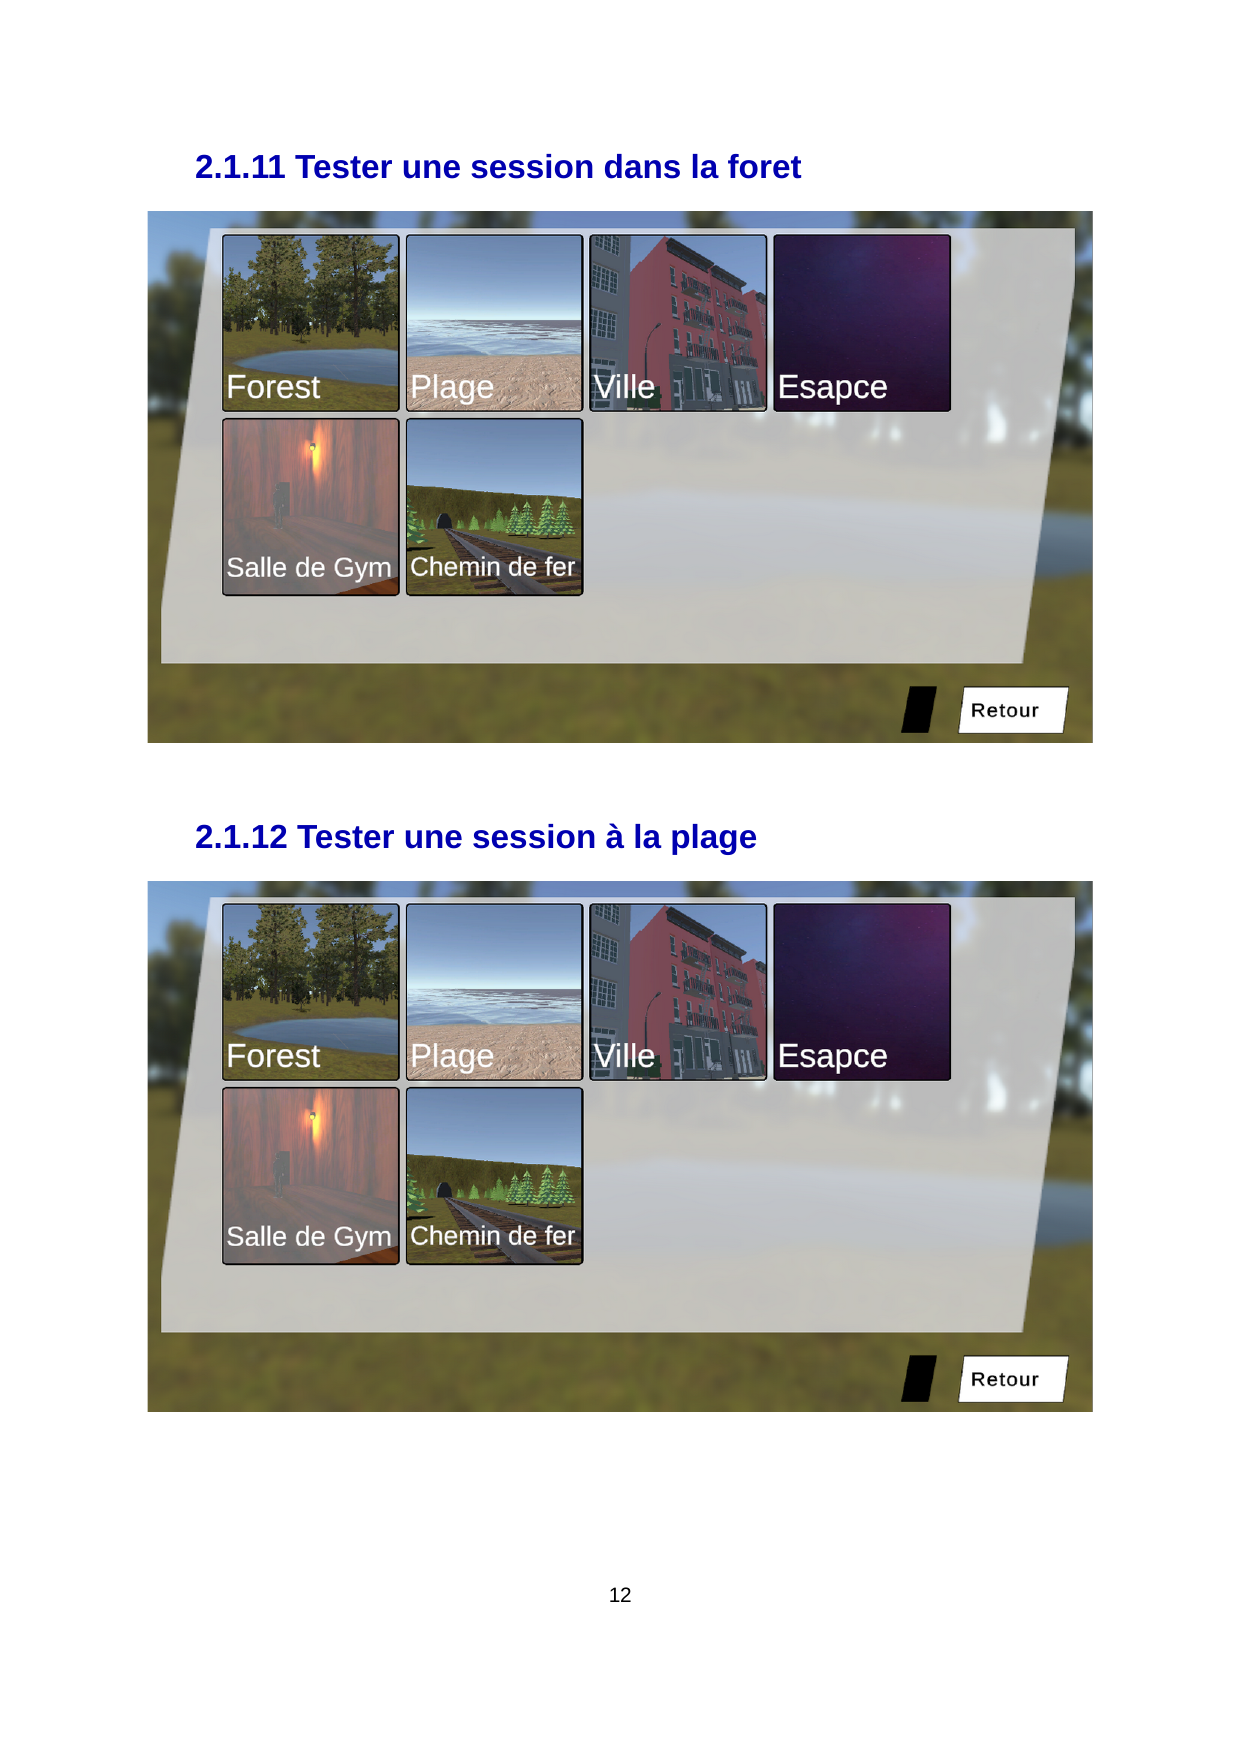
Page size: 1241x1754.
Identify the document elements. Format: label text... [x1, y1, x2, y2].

subtitle Tester une session dans la foret [148, 148, 1093, 186]
picture [147, 881, 1093, 1412]
picture [147, 211, 1093, 743]
subtitle Tester une session à la plage [148, 817, 1093, 856]
